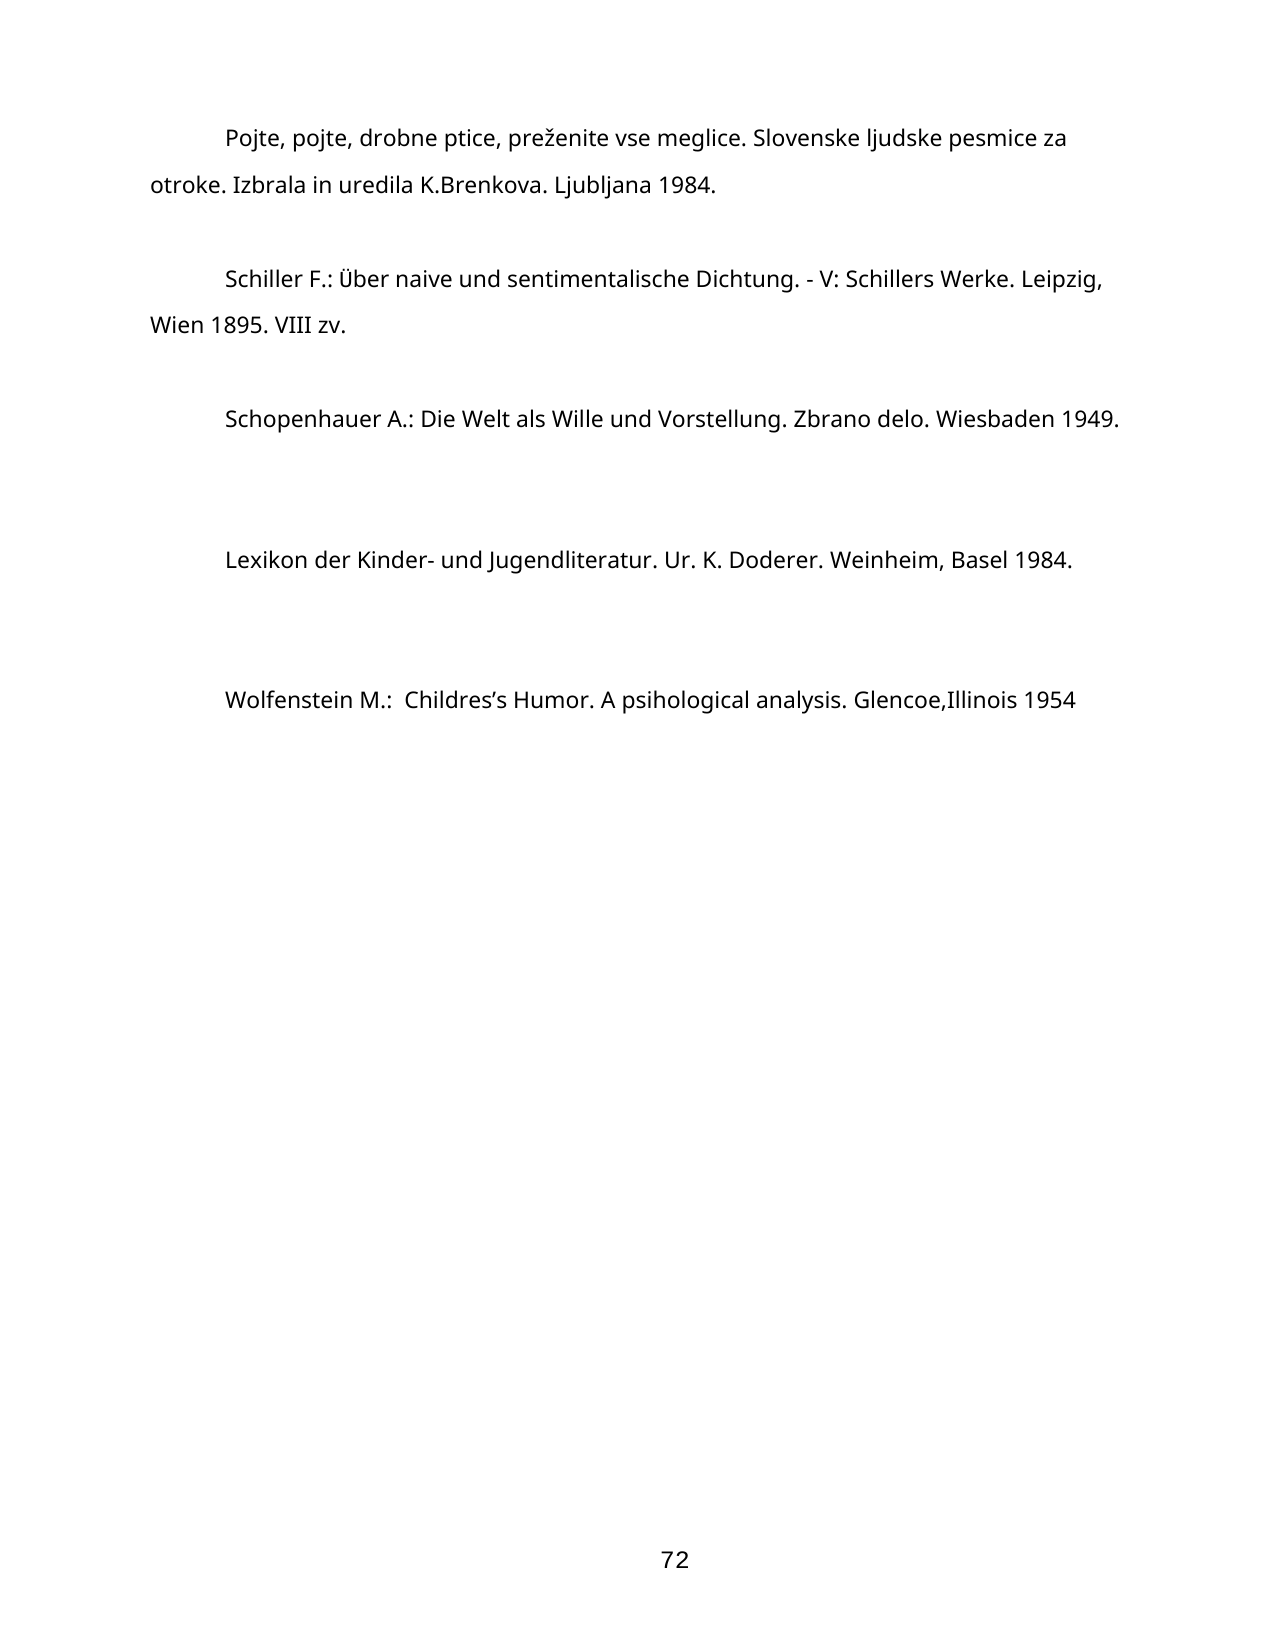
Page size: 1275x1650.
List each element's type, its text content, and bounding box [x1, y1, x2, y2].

text Schopenhauer A.: Die Welt als Wille und Vorstellung. Zbrano delo. Wiesbaden 1949. [150, 403, 1125, 434]
text Schiller F.: Über naive und sentimentalische Dichtung. - V: Schillers Werke. Leipzig, Wien 1895. VIII zv. [150, 262, 1125, 341]
text Lexikon der Kinder- und Jugendliteratur. Ur. K. Doderer. Weinheim, Basel 1984. [150, 544, 1125, 575]
text Wolfenstein M.: Childres’s Humor. A psihological analysis. Glencoe,Illinois 1954 [150, 684, 1125, 716]
text Pojte, pojte, drobne ptice, preženite vse meglice. Slovenske ljudske pesmice za otroke. Izbrala in uredila K.Brenkova. Ljubljana 1984. [150, 122, 1125, 200]
